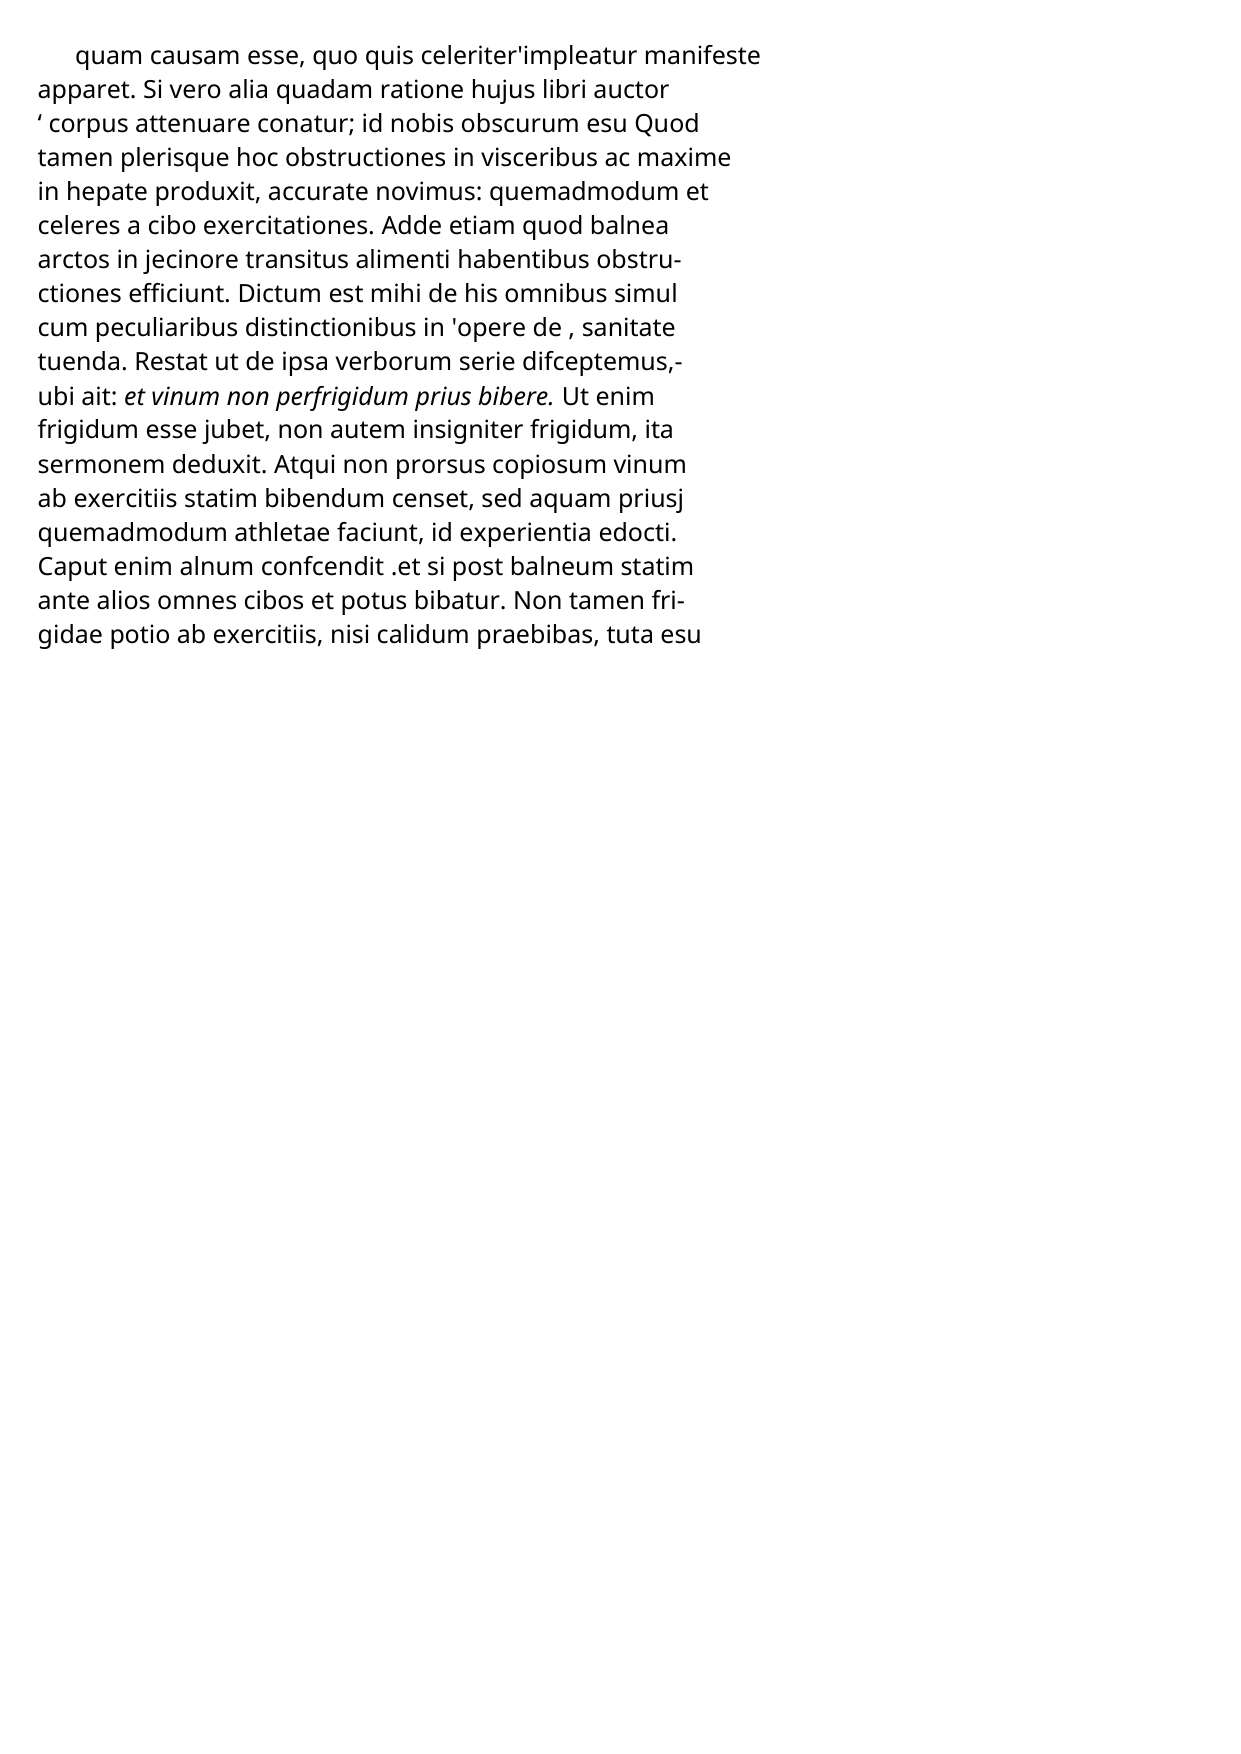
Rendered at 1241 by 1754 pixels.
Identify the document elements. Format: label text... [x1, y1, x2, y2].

text quam causam esse, quo quis celeriter'impleatur manifeste apparet. Si vero alia quadam ratione hujus libri auctor ‘ corpus attenuare conatur; id nobis obscurum esu Quod tamen plerisque hoc obstructiones in visceribus ac maxime in hepate produxit, accurate novimus: quemadmodum et celeres a cibo exercitationes. Adde etiam quod balnea arctos in jecinore transitus alimenti habentibus obstru- ctiones efficiunt. Dictum est mihi de his omnibus simul cum peculiaribus distinctionibus in 'opere de , sanitate tuenda. Restat ut de ipsa verborum serie difceptemus,- ubi ait: et vinum non perfrigidum prius bibere. Ut enim frigidum esse jubet, non autem insigniter frigidum, ita sermonem deduxit. Atqui non prorsus copiosum vinum ab exercitiis statim bibendum censet, sed aquam priusj quemadmodum athletae faciunt, id experientia edocti. Caput enim alnum confcendit .et si post balneum statim ante alios omnes cibos et potus bibatur. Non tamen fri- gidae potio ab exercitiis, nisi calidum praebibas, tuta esu [37, 37, 1203, 651]
